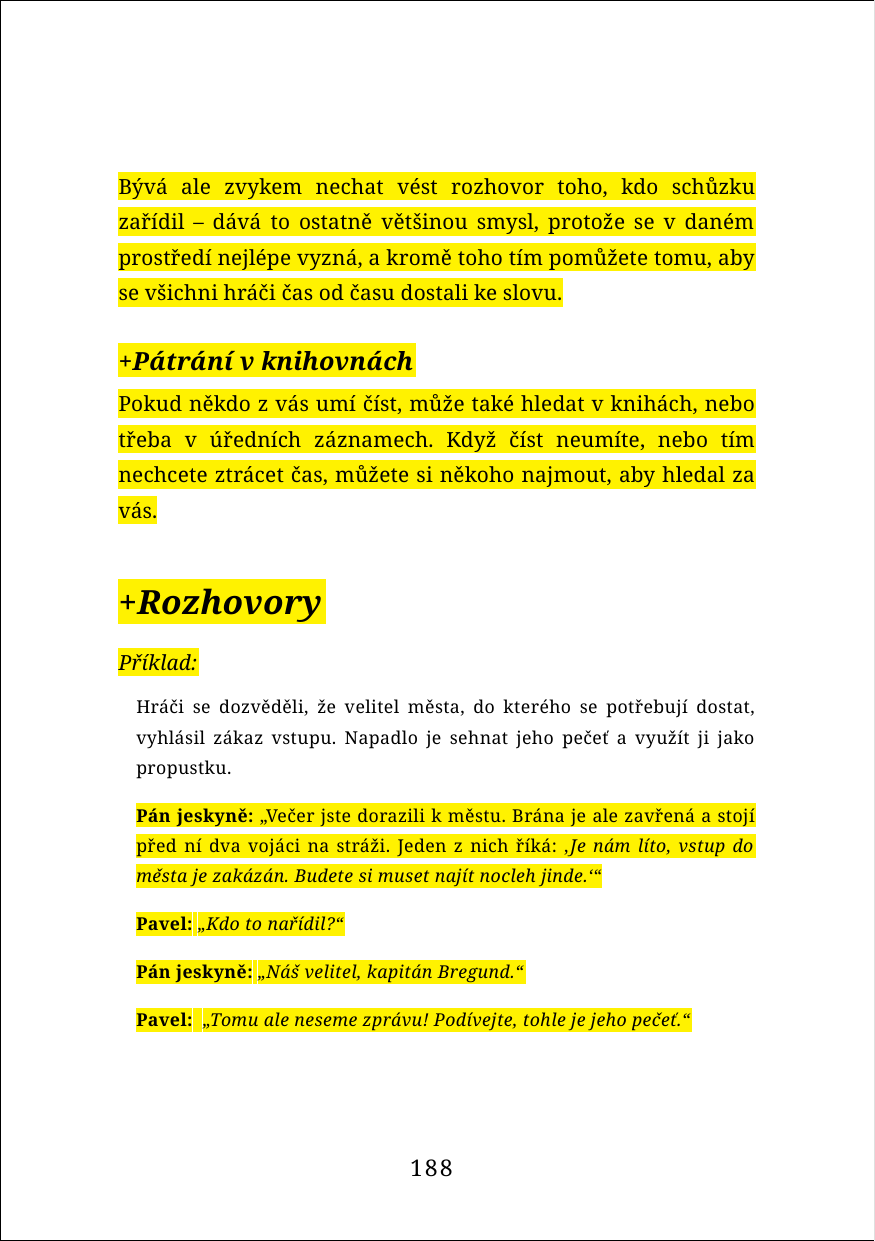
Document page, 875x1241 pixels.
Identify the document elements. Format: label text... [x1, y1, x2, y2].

subtitle +Rozhovory [118, 578, 756, 624]
text Pokud někdo z vás umí číst, může také hledat v knihách, nebo třeba v úředních záznamech. Když číst neumíte, nebo tím nechcete ztrácet čas, můžete si někoho najmout, aby hledal za vás. [118, 389, 756, 524]
text Hráči se dozvěděli, že velitel města, do kterého se potřebují dostat, vyhlásil zákaz vstupu. Napadlo je sehnat jeho pečeť a využít ji jako propustku. [136, 695, 756, 779]
text Bývá ale zvykem nechat vést rozhovor toho, kdo schůzku zařídil – dává to ostatně většinou smysl, protože se v daném prostředí nejlépe vyzná, a kromě toho tím pomůžete tomu, aby se všichni hráči čas od času dostali ke slovu. [118, 172, 756, 307]
subtitle +Pátrání v knihovnách [118, 343, 756, 377]
text Pavel: „Tomu ale neseme zprávu! Podívejte, tohle je jeho pečeť.“ [136, 1007, 756, 1032]
text Příklad: [118, 648, 756, 676]
text Pán jeskyně: „Náš velitel, kapitán Bregund.“ [136, 959, 756, 984]
text Pavel: „Kdo to nařídil?“ [136, 912, 756, 936]
text Pán jeskyně: „Večer jste dorazili k městu. Brána je ale zavřená a stojí před ní dva vojáci na stráži. Jeden z nich říká: ‚Je nám líto, vstup do města je zakázán. Budete si muset najít nocleh jinde.‘“ [136, 803, 756, 888]
